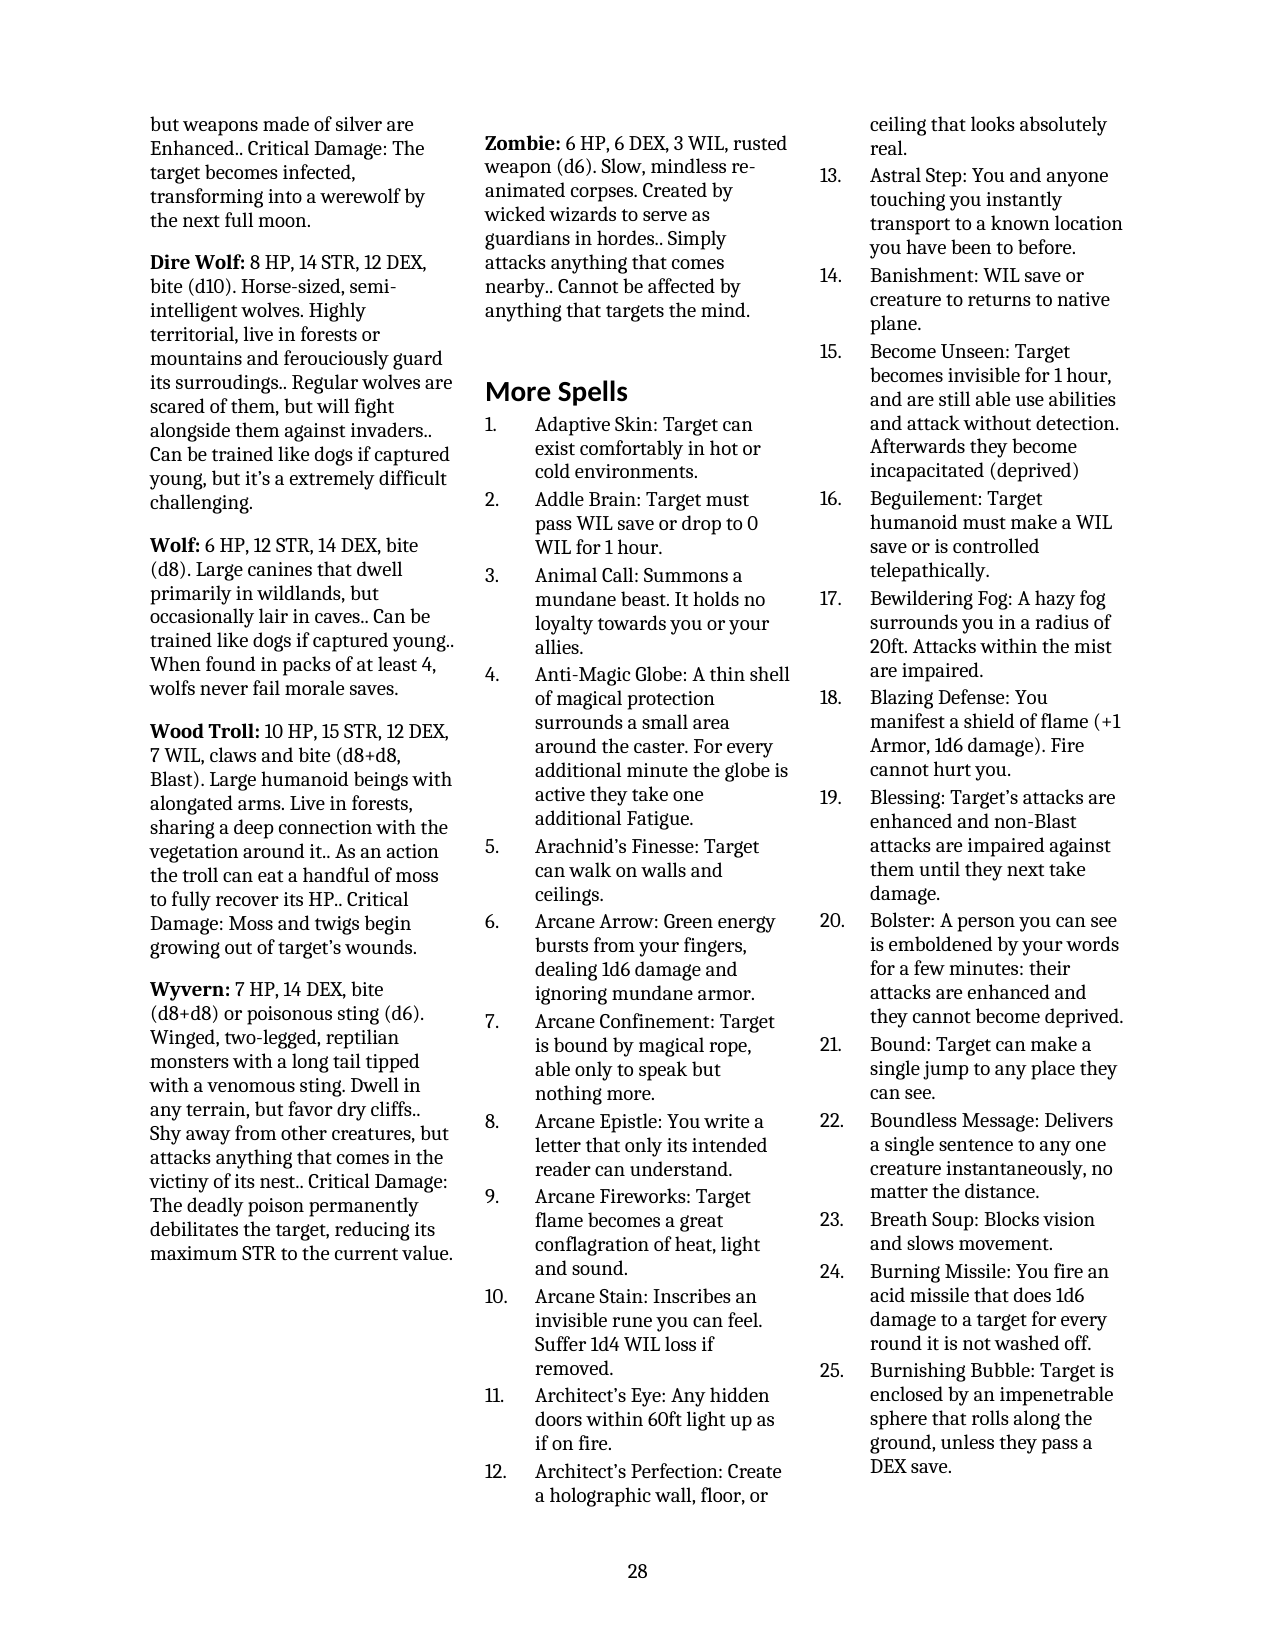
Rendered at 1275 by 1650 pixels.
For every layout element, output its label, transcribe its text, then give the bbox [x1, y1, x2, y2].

list Banishment: WIL save or creature to returns to native plane. [820, 264, 1125, 336]
list Burning Missile: You fire an acid missile that does 1d6 damage to a target for every round it is not washed off. [820, 1259, 1125, 1355]
subtitle More Spells [485, 373, 790, 408]
list Animal Call: Summons a mundane beast. It holds no loyalty towards you or your allies. [485, 563, 790, 659]
list Bolster: A person you can see is emboldened by your words for a few minutes: their attacks are enhanced and they cannot become deprived. [820, 909, 1125, 1029]
list Breath Soup: Blocks vision and slows movement. [820, 1208, 1125, 1256]
list Astral Step: You and anyone touching you instantly transport to a known location you have been to before. [820, 164, 1125, 260]
list Burnishing Bubble: Target is enclosed by an impenetrable sphere that rolls along the ground, unless they pass a DEX save. [820, 1359, 1125, 1479]
list Architect’s Perfection: Create a holographic wall, floor, or [485, 1460, 790, 1508]
list Beguilement: Target humanoid must make a WIL save or is controlled telepathically. [820, 487, 1125, 583]
list Blessing: Target’s attacks are enhanced and non-Blast attacks are impaired against them until they next take damage. [820, 786, 1125, 905]
list Architect’s Eye: Any hidden doors within 60ft light up as if on fire. [485, 1384, 790, 1456]
text Wood Troll: 10 HP, 15 STR, 12 DEX, 7 WIL, claws and bite (d8+d8, Blast). Large humanoid beings with alongated arms. Live in forests, sharing a deep connection with the vegetation around it.. As an action the troll can eat a handful of moss to fully recover its HP.. Critical Damage: Moss and twigs begin growing out of target’s wounds. [150, 720, 455, 959]
list Arachnid’s Finesse: Target can walk on walls and ceilings. [485, 834, 790, 906]
list Addle Brain: Target must pass WIL save or drop to 0 WIL for 1 hour. [485, 488, 790, 560]
list Adaptive Skin: Target can exist comfortably in hot or cold environments. [485, 412, 790, 484]
list Arcane Fireworks: Target flame becomes a great conflagration of heat, light and sound. [485, 1185, 790, 1281]
list Bound: Target can make a single jump to any place they can see. [820, 1033, 1125, 1104]
list Arcane Arrow: Green energy bursts from your fingers, dealing 1d6 damage and ignoring mundane armor. [485, 910, 790, 1006]
list Blazing Defense: You manifest a shield of flame (+1 Armor, 1d6 damage). Fire cannot hurt you. [820, 686, 1125, 782]
text Dire Wolf: 8 HP, 14 STR, 12 DEX, bite (d10). Horse-sized, semi-intelligent wolves. Highly territorial, live in forests or mountains and ferouciously guard its surroudings.. Regular wolves are scared of them, but will fight alongside them against invaders.. Can be trained like dogs if captured young, but it’s a extremely difficult challenging. [150, 251, 455, 514]
text Wyvern: 7 HP, 14 DEX, bite (d8+d8) or poisonous sting (d6). Winged, two-legged, reptilian monsters with a long tail tipped with a venomous sting. Dwell in any terrain, but favor dry cliffs.. Shy away from other creatures, but attacks anything that comes in the victiny of its nest.. Critical Damage: The deadly poison permanently debilitates the target, reducing its maximum STR to the current value. [150, 978, 455, 1266]
list Arcane Stain: Inscribes an invisible rune you can feel. Suffer 1d4 WIL loss if removed. [485, 1284, 790, 1380]
list Anti-Magic Globe: A thin shell of magical protection surrounds a small area around the caster. For every additional minute the globe is active they take one additional Fatigue. [485, 663, 790, 831]
list Become Unseen: Target becomes invisible for 1 hour, and are still able use abilities and attack without detection. Afterwards they become incapacitated (deprived) [820, 339, 1125, 483]
list ceiling that looks absolutely real. [820, 112, 1125, 160]
list Arcane Confinement: Target is bound by magical rope, able only to speak but nothing more. [485, 1010, 790, 1106]
text Zombie: 6 HP, 6 DEX, 3 WIL, rusted weapon (d6). Slow, mindless re-animated corpses. Created by wicked wizards to serve as guardians in hordes.. Simply attacks anything that comes nearby.. Cannot be affected by anything that targets the mind. [485, 131, 790, 323]
list Bewildering Fog: A hazy fog surrounds you in a radius of 20ft. Attacks within the mist are impaired. [820, 586, 1125, 682]
list Arcane Epistle: You write a letter that only its intended reader can understand. [485, 1109, 790, 1181]
text Wolf: 6 HP, 12 STR, 14 DEX, bite (d8). Large canines that dwell primarily in wildlands, but occasionally lair in caves.. Can be trained like dogs if captured young.. When found in packs of at least 4, wolfs never fail morale saves. [150, 533, 455, 701]
list Boundless Message: Delivers a single sentence to any one creature instantaneously, no matter the distance. [820, 1108, 1125, 1204]
text but weapons made of silver are Enhanced.. Critical Damage: The target becomes infected, transforming into a werewolf by the next full moon. [150, 112, 455, 232]
